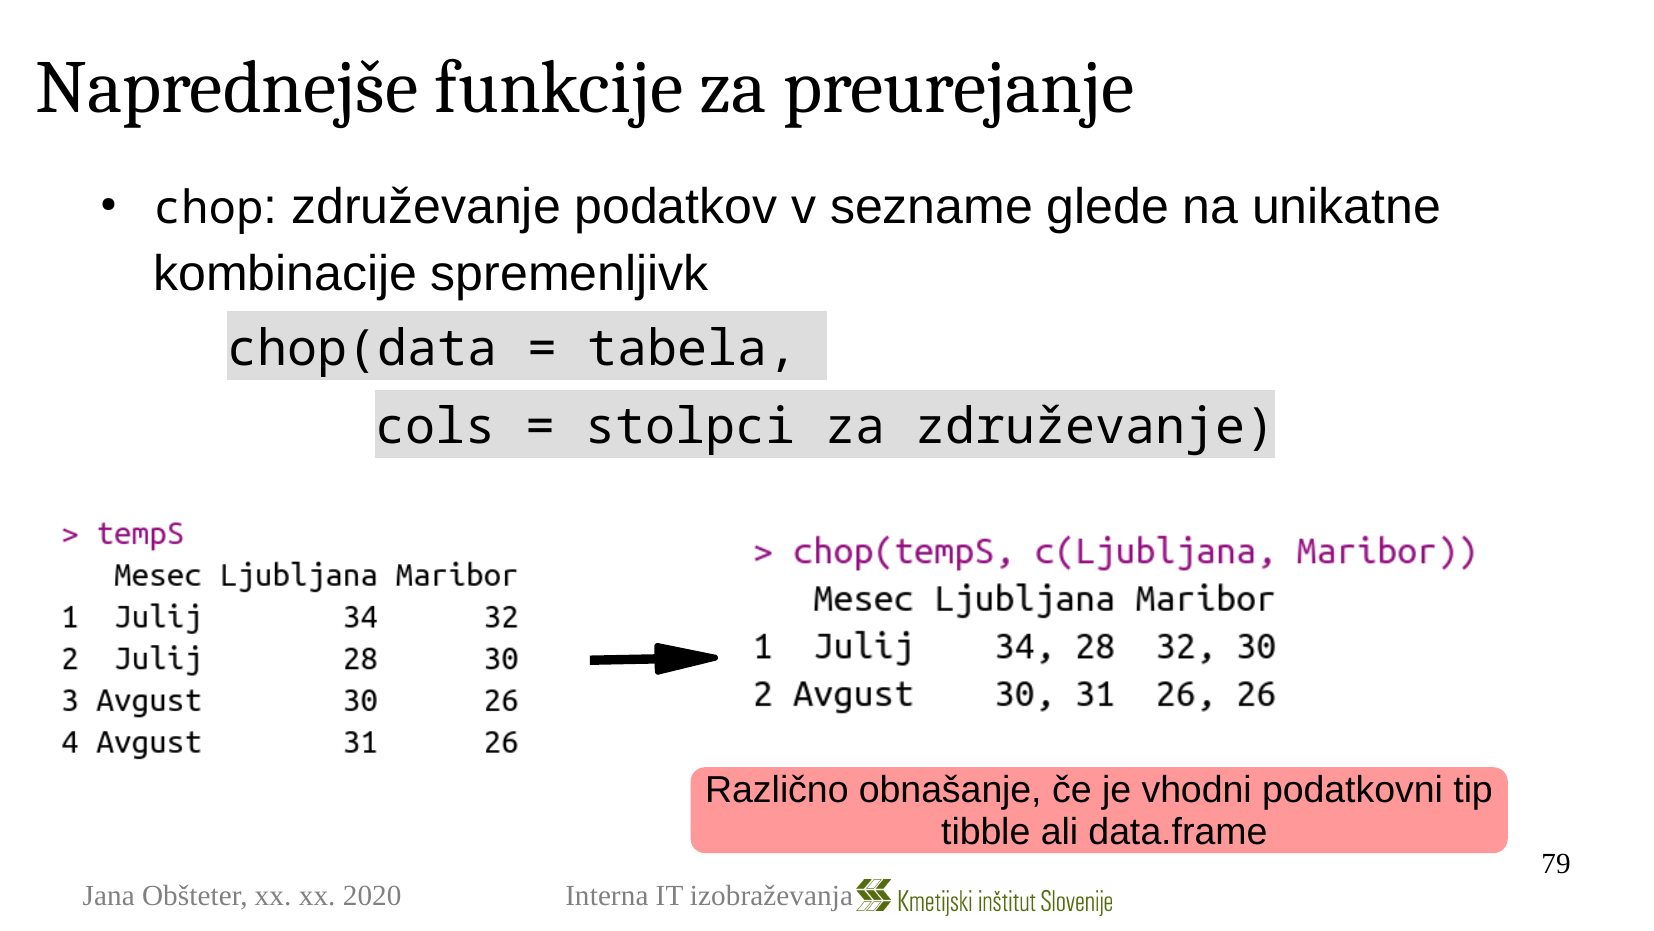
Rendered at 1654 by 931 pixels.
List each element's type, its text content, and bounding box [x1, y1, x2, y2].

title Naprednejše funkcije za preurejanje [35, 21, 1524, 154]
list chop: združevanje podatkov v sezname glede na unikatne kombinacije spremenljivk chop(data = tabela, cols = stolpci za združevanje) [82, 165, 1642, 827]
picture [856, 879, 1112, 916]
picture [55, 510, 534, 768]
picture [743, 526, 1488, 722]
text_box Različno obnašanje, če je vhodni podatkovni tip tibble ali data.frame [690, 767, 1508, 854]
